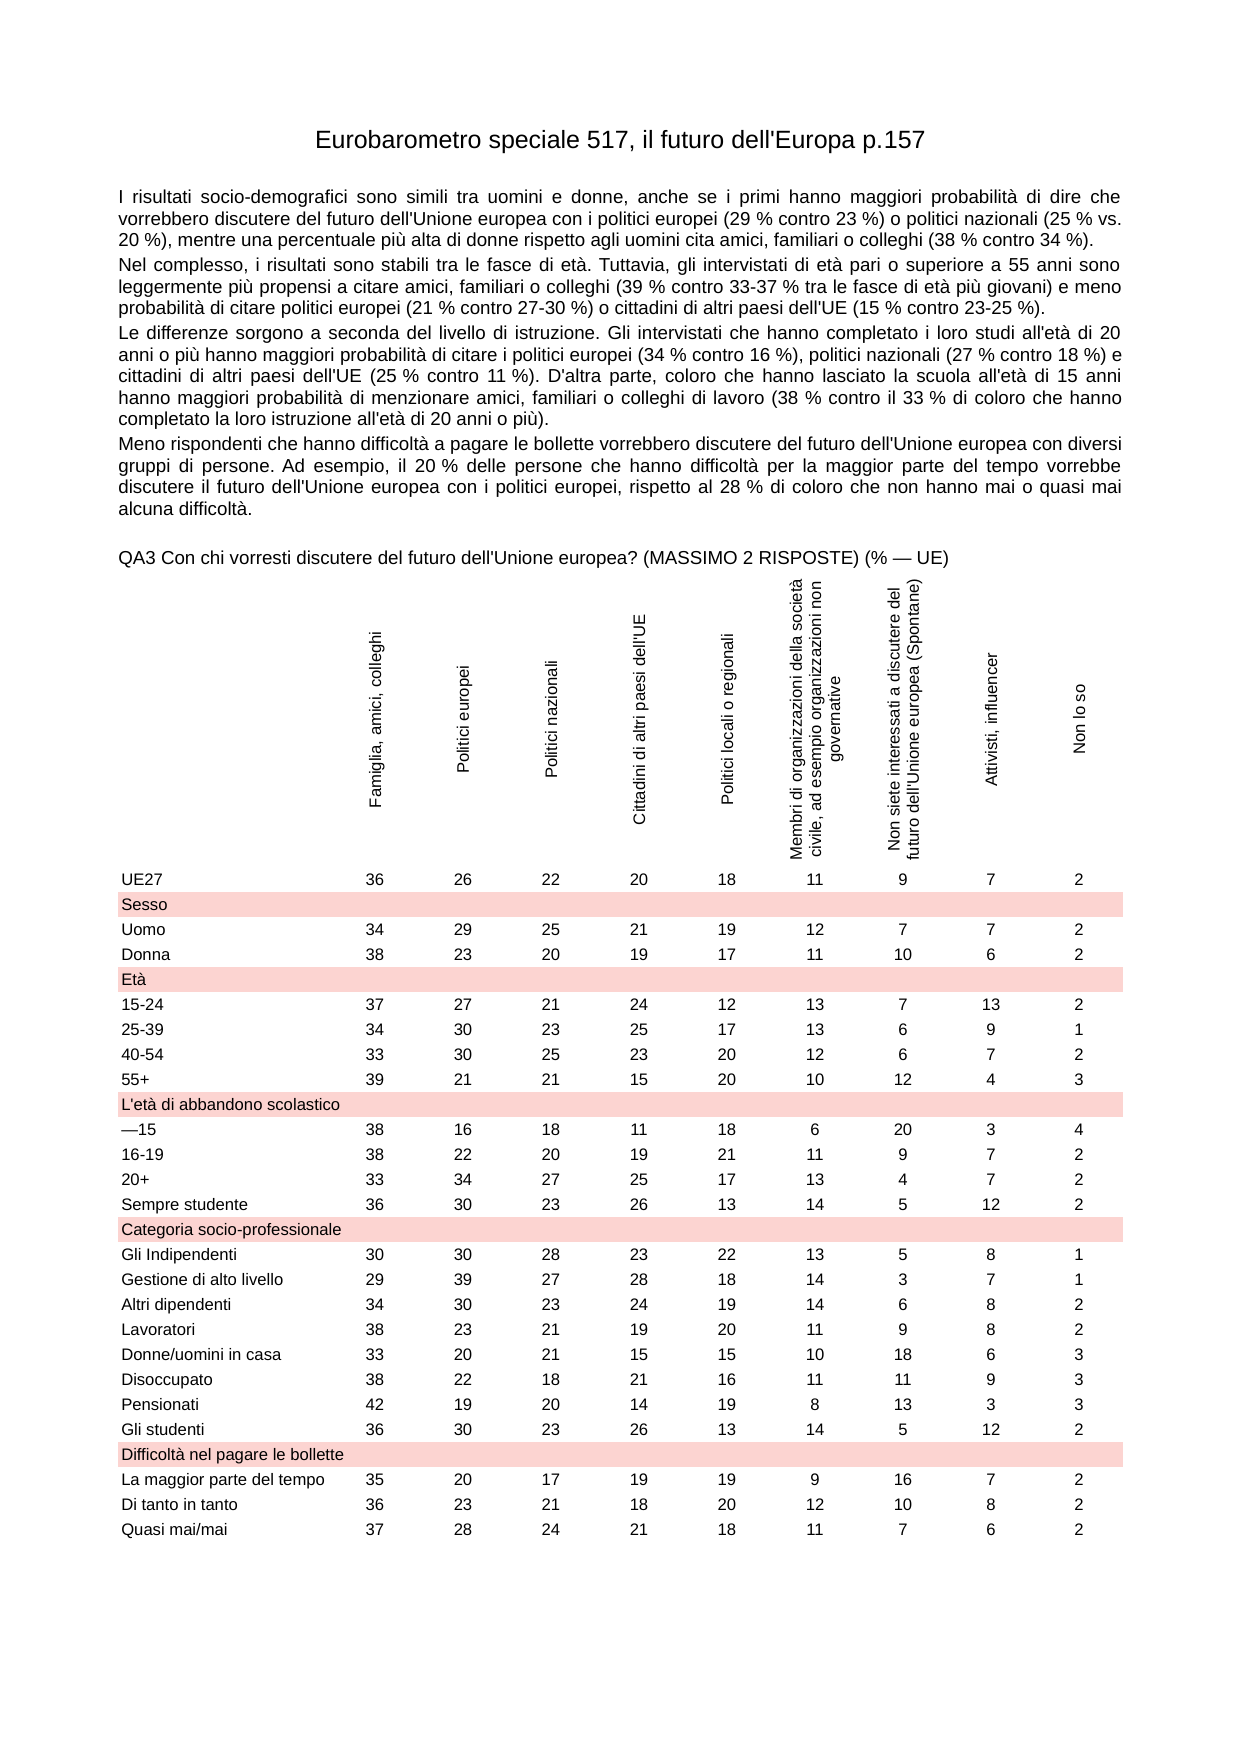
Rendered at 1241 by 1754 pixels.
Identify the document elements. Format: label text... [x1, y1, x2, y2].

table_cell 14 [771, 1267, 859, 1292]
table_cell 16 [683, 1367, 771, 1392]
table_cell [859, 892, 947, 917]
table_cell 7 [947, 1042, 1035, 1067]
table_cell 17 [683, 942, 771, 967]
table_cell 13 [771, 1242, 859, 1267]
table_cell 23 [595, 1042, 683, 1067]
table_cell 21 [419, 1067, 507, 1092]
table_cell 38 [331, 1317, 419, 1342]
table_cell 26 [595, 1192, 683, 1217]
table_cell 25 [595, 1017, 683, 1042]
table_cell 33 [331, 1342, 419, 1367]
table_cell [1035, 1442, 1123, 1467]
table_cell 9 [859, 1317, 947, 1342]
table_cell 21 [507, 1317, 595, 1342]
table_cell 36 [331, 1192, 419, 1217]
table_cell 9 [947, 1367, 1035, 1392]
table_cell 20 [683, 1042, 771, 1067]
table_cell 19 [683, 1292, 771, 1317]
table_cell 38 [331, 1117, 419, 1142]
table_cell 2 [1035, 917, 1123, 942]
table_cell [507, 967, 595, 992]
table_cell Gli studenti [118, 1417, 331, 1442]
table_cell 30 [419, 1242, 507, 1267]
table_cell 38 [331, 1142, 419, 1167]
table_header Non lo so [1035, 572, 1123, 867]
table_cell 38 [331, 942, 419, 967]
table_cell 11 [771, 1367, 859, 1392]
table_cell 3 [1035, 1342, 1123, 1367]
table_cell 20 [683, 1492, 771, 1517]
table_cell [595, 1092, 683, 1117]
table_cell Età [118, 967, 331, 992]
table_cell 22 [419, 1142, 507, 1167]
table_cell 2 [1035, 992, 1123, 1017]
table_cell 5 [859, 1242, 947, 1267]
table_cell 34 [419, 1167, 507, 1192]
table_cell [1035, 892, 1123, 917]
table_cell 11 [595, 1117, 683, 1142]
table_cell 28 [419, 1517, 507, 1542]
table_cell 7 [947, 1267, 1035, 1292]
table_cell [1035, 1217, 1123, 1242]
table_cell [507, 1442, 595, 1467]
table_header [118, 572, 331, 867]
table_cell 35 [331, 1467, 419, 1492]
table_cell 38 [331, 1367, 419, 1392]
table_cell 20 [419, 1467, 507, 1492]
table_header Attivisti, influencer [947, 572, 1035, 867]
text Nel complesso, i risultati sono stabili tra le fasce di età. Tuttavia, gli intervistati di età pari o superiore a 55 anni sono leggermente più propensi a citare amici, familiari o colleghi (39 % contro 33-37 % tra le fasce di età più giovani) e meno probabilità di citare politici europei (21 % contro 27-30 %) o cittadini di altri paesi dell'UE (15 % contro 23-25 %). [118, 254, 1122, 319]
table_cell 11 [771, 1517, 859, 1542]
table_cell 6 [859, 1017, 947, 1042]
table_cell 34 [331, 917, 419, 942]
table_cell 2 [1035, 1292, 1123, 1317]
table_cell 9 [859, 1142, 947, 1167]
table_cell [1035, 967, 1123, 992]
table_cell 36 [331, 867, 419, 892]
table_header Politici europei [419, 572, 507, 867]
table_cell 12 [771, 917, 859, 942]
table_cell 8 [771, 1392, 859, 1417]
table_cell 6 [859, 1292, 947, 1317]
table_cell 6 [947, 1517, 1035, 1542]
table_cell 21 [595, 917, 683, 942]
table_cell 30 [419, 1192, 507, 1217]
table_cell 7 [947, 1467, 1035, 1492]
table_cell 19 [595, 1142, 683, 1167]
table_cell 30 [419, 1017, 507, 1042]
table_cell 28 [595, 1267, 683, 1292]
table_cell Di tanto in tanto [118, 1492, 331, 1517]
table_cell 7 [947, 917, 1035, 942]
table_cell Gli Indipendenti [118, 1242, 331, 1267]
table_cell 24 [595, 992, 683, 1017]
table_cell 37 [331, 1517, 419, 1542]
table_cell 2 [1035, 1317, 1123, 1342]
table_cell [859, 1217, 947, 1242]
table_cell 8 [947, 1242, 1035, 1267]
table_cell 23 [419, 1492, 507, 1517]
table_cell 7 [947, 1142, 1035, 1167]
table_cell [595, 892, 683, 917]
table_cell 16 [859, 1467, 947, 1492]
table_cell Lavoratori [118, 1317, 331, 1342]
table_cell 23 [595, 1242, 683, 1267]
table_cell 20 [595, 867, 683, 892]
table_cell 21 [683, 1142, 771, 1167]
table_cell 2 [1035, 1167, 1123, 1192]
table_cell 15 [595, 1342, 683, 1367]
table_cell 39 [419, 1267, 507, 1292]
table_cell 19 [419, 1392, 507, 1417]
table_cell 22 [683, 1242, 771, 1267]
table_cell 25 [507, 1042, 595, 1067]
table_cell 22 [419, 1367, 507, 1392]
table_cell 4 [859, 1167, 947, 1192]
table_cell 18 [507, 1117, 595, 1142]
table_cell 23 [507, 1292, 595, 1317]
table_cell 18 [859, 1342, 947, 1367]
table_cell 15-24 [118, 992, 331, 1017]
table_cell 20 [683, 1317, 771, 1342]
table_cell 18 [595, 1492, 683, 1517]
table_cell 19 [683, 917, 771, 942]
table_cell 18 [683, 867, 771, 892]
table_cell 20 [507, 942, 595, 967]
table_cell [771, 892, 859, 917]
table_cell 27 [419, 992, 507, 1017]
table_cell 40-54 [118, 1042, 331, 1067]
table_header Membri di organizzazioni della società civile, ad esempio organizzazioni non governative [771, 572, 859, 867]
table_cell 24 [507, 1517, 595, 1542]
table_cell 10 [859, 942, 947, 967]
table_cell 2 [1035, 1492, 1123, 1517]
table_cell 19 [683, 1467, 771, 1492]
table_cell 23 [507, 1017, 595, 1042]
table_cell 42 [331, 1392, 419, 1417]
table_cell [771, 1442, 859, 1467]
table_cell [947, 892, 1035, 917]
table_cell [947, 1442, 1035, 1467]
text QA3 Con chi vorresti discutere del futuro dell'Unione europea? (MASSIMO 2 RISPOSTE) (% — UE) [118, 547, 1122, 569]
table_cell 11 [771, 867, 859, 892]
table_cell 19 [683, 1392, 771, 1417]
table_cell 39 [331, 1067, 419, 1092]
table_cell 7 [859, 917, 947, 942]
table_cell 22 [507, 867, 595, 892]
table_cell 6 [947, 1342, 1035, 1367]
table_cell 26 [419, 867, 507, 892]
table_cell 36 [331, 1492, 419, 1517]
table_cell 19 [595, 1467, 683, 1492]
table_cell [947, 1092, 1035, 1117]
text I risultati socio-demografici sono simili tra uomini e donne, anche se i primi hanno maggiori probabilità di dire che vorrebbero discutere del futuro dell'Unione europea con i politici europei (29 % contro 23 %) o politici nazionali (25 % vs. 20 %), mentre una percentuale più alta di donne rispetto agli uomini cita amici, familiari o colleghi (38 % contro 34 %). [118, 186, 1122, 251]
table_cell 1 [1035, 1242, 1123, 1267]
table_cell 13 [859, 1392, 947, 1417]
table_cell 17 [683, 1017, 771, 1042]
table_cell 23 [507, 1192, 595, 1217]
table_cell [595, 1217, 683, 1242]
table_cell 30 [419, 1042, 507, 1067]
table_cell 3 [1035, 1392, 1123, 1417]
table_cell 21 [507, 992, 595, 1017]
table_cell 21 [507, 1067, 595, 1092]
table_cell [419, 967, 507, 992]
table_cell 8 [947, 1492, 1035, 1517]
table_cell [947, 1217, 1035, 1242]
table_cell 20 [507, 1392, 595, 1417]
table_cell 30 [419, 1292, 507, 1317]
table_cell [683, 1217, 771, 1242]
table_cell 13 [771, 992, 859, 1017]
table_cell [419, 892, 507, 917]
table_cell 20+ [118, 1167, 331, 1192]
table_cell [771, 1217, 859, 1242]
table_cell 12 [683, 992, 771, 1017]
table_cell 27 [507, 1267, 595, 1292]
table_cell Donne/uomini in casa [118, 1342, 331, 1367]
table_cell 33 [331, 1167, 419, 1192]
table_cell 30 [419, 1417, 507, 1442]
table_cell 25-39 [118, 1017, 331, 1042]
table_cell 23 [419, 942, 507, 967]
table_cell 10 [771, 1342, 859, 1367]
table_cell 16 [419, 1117, 507, 1142]
table_cell 9 [859, 867, 947, 892]
table_cell 3 [1035, 1367, 1123, 1392]
table_cell Sesso [118, 892, 331, 917]
table_cell 7 [859, 1517, 947, 1542]
table_cell 1 [1035, 1267, 1123, 1292]
table_cell [859, 1442, 947, 1467]
table_cell 30 [331, 1242, 419, 1267]
table_cell 21 [507, 1342, 595, 1367]
table_cell 2 [1035, 942, 1123, 967]
table_cell 3 [1035, 1067, 1123, 1092]
table_cell 12 [859, 1067, 947, 1092]
table_cell Quasi mai/mai [118, 1517, 331, 1542]
table_cell 36 [331, 1417, 419, 1442]
table_cell 17 [683, 1167, 771, 1192]
table_cell 4 [1035, 1117, 1123, 1142]
table_cell 23 [419, 1317, 507, 1342]
table_cell 27 [507, 1167, 595, 1192]
table_cell 11 [771, 1142, 859, 1167]
table_cell 10 [859, 1492, 947, 1517]
table_cell 6 [859, 1042, 947, 1067]
table_cell 14 [771, 1292, 859, 1317]
table_header Famiglia, amici, colleghi [331, 572, 419, 867]
table_cell 37 [331, 992, 419, 1017]
table_cell 18 [683, 1117, 771, 1142]
table_cell 18 [507, 1367, 595, 1392]
table_cell Altri dipendenti [118, 1292, 331, 1317]
table_cell Pensionati [118, 1392, 331, 1417]
table_cell Donna [118, 942, 331, 967]
table_cell 11 [771, 942, 859, 967]
table_cell 13 [683, 1417, 771, 1442]
table_cell 2 [1035, 1192, 1123, 1217]
table_cell 34 [331, 1292, 419, 1317]
table_cell 13 [947, 992, 1035, 1017]
table_cell 11 [771, 1317, 859, 1342]
table_cell [595, 967, 683, 992]
table_cell 25 [507, 917, 595, 942]
text Meno rispondenti che hanno difficoltà a pagare le bollette vorrebbero discutere del futuro dell'Unione europea con diversi gruppi di persone. Ad esempio, il 20 % delle persone che hanno difficoltà per la maggior parte del tempo vorrebbe discutere il futuro dell'Unione europea con i politici europei, rispetto al 28 % di coloro che non hanno mai o quasi mai alcuna difficoltà. [118, 433, 1122, 519]
table_cell 21 [595, 1367, 683, 1392]
table_cell Difficoltà nel pagare le bollette [118, 1442, 507, 1467]
table_cell [859, 967, 947, 992]
table_cell [683, 892, 771, 917]
table_cell 7 [947, 867, 1035, 892]
table_header Non siete interessati a discutere del futuro dell'Unione europea (Spontane) [859, 572, 947, 867]
table_cell 16-19 [118, 1142, 331, 1167]
table_cell 21 [595, 1517, 683, 1542]
table_cell 17 [507, 1467, 595, 1492]
table_cell —15 [118, 1117, 331, 1142]
table_header Cittadini di altri paesi dell'UE [595, 572, 683, 867]
table_cell [771, 1092, 859, 1117]
table_cell 12 [947, 1192, 1035, 1217]
table_cell L'età di abbandono scolastico [118, 1092, 595, 1117]
table_cell 24 [595, 1292, 683, 1317]
table_cell 20 [419, 1342, 507, 1367]
table_cell [947, 967, 1035, 992]
table_cell 2 [1035, 1517, 1123, 1542]
table_cell 8 [947, 1292, 1035, 1317]
table_cell La maggior parte del tempo [118, 1467, 331, 1492]
table_cell [1035, 1092, 1123, 1117]
table_cell 8 [947, 1317, 1035, 1342]
table_cell 29 [419, 917, 507, 942]
table_cell 55+ [118, 1067, 331, 1092]
table_cell 15 [595, 1067, 683, 1092]
table_cell 7 [947, 1167, 1035, 1192]
table_cell 18 [683, 1267, 771, 1292]
table_cell 26 [595, 1417, 683, 1442]
table_cell [859, 1092, 947, 1117]
table_cell 12 [771, 1492, 859, 1517]
table_cell 1 [1035, 1017, 1123, 1042]
table_cell 13 [683, 1192, 771, 1217]
table_cell 6 [771, 1117, 859, 1142]
table_cell 5 [859, 1417, 947, 1442]
table_cell 2 [1035, 867, 1123, 892]
table_cell 33 [331, 1042, 419, 1067]
table_header Politici nazionali [507, 572, 595, 867]
table_cell 23 [507, 1417, 595, 1442]
table_cell 13 [771, 1167, 859, 1192]
table_cell Categoria socio-professionale [118, 1217, 507, 1242]
table_cell 28 [507, 1242, 595, 1267]
table_cell [507, 1217, 595, 1242]
table_cell 14 [771, 1417, 859, 1442]
table_cell Sempre studente [118, 1192, 331, 1217]
table_cell 14 [771, 1192, 859, 1217]
table_cell 9 [771, 1467, 859, 1492]
table_cell 18 [683, 1517, 771, 1542]
table_cell [683, 1092, 771, 1117]
table_cell Uomo [118, 917, 331, 942]
table_cell 4 [947, 1067, 1035, 1092]
table_cell [771, 967, 859, 992]
table_cell [595, 1442, 683, 1467]
table_cell 5 [859, 1192, 947, 1217]
table_cell 10 [771, 1067, 859, 1092]
table_cell 2 [1035, 1467, 1123, 1492]
table_cell 29 [331, 1267, 419, 1292]
table_cell 13 [771, 1017, 859, 1042]
table_cell 19 [595, 1317, 683, 1342]
table_cell 14 [595, 1392, 683, 1417]
table_cell UE27 [118, 867, 331, 892]
table_cell 3 [859, 1267, 947, 1292]
table_header Politici locali o regionali [683, 572, 771, 867]
table_cell 2 [1035, 1417, 1123, 1442]
table_cell Gestione di alto livello [118, 1267, 331, 1292]
table_cell 12 [771, 1042, 859, 1067]
table_cell 11 [859, 1367, 947, 1392]
table_cell 25 [595, 1167, 683, 1192]
table_cell 20 [683, 1067, 771, 1092]
text Le differenze sorgono a seconda del livello di istruzione. Gli intervistati che hanno completato i loro studi all'età di 20 anni o più hanno maggiori probabilità di citare i politici europei (34 % contro 16 %), politici nazionali (27 % contro 18 %) e cittadini di altri paesi dell'UE (25 % contro 11 %). D'altra parte, coloro che hanno lasciato la scuola all'età di 15 anni hanno maggiori probabilità di menzionare amici, familiari o colleghi di lavoro (38 % contro il 33 % di coloro che hanno completato la loro istruzione all'età di 20 anni o più). [118, 322, 1122, 430]
table_cell 21 [507, 1492, 595, 1517]
table_cell [507, 892, 595, 917]
table_cell 6 [947, 942, 1035, 967]
table_cell [683, 1442, 771, 1467]
table_cell 9 [947, 1017, 1035, 1042]
table_cell Disoccupato [118, 1367, 331, 1392]
table_cell 15 [683, 1342, 771, 1367]
table_cell 20 [507, 1142, 595, 1167]
table_cell 20 [859, 1117, 947, 1142]
table_cell 2 [1035, 1142, 1123, 1167]
table_cell 7 [859, 992, 947, 1017]
table_cell 12 [947, 1417, 1035, 1442]
table_cell 3 [947, 1117, 1035, 1142]
table_cell 3 [947, 1392, 1035, 1417]
table_cell 2 [1035, 1042, 1123, 1067]
table_cell [683, 967, 771, 992]
table_cell 19 [595, 942, 683, 967]
table_cell [331, 892, 419, 917]
table_cell [331, 967, 419, 992]
table_cell 34 [331, 1017, 419, 1042]
